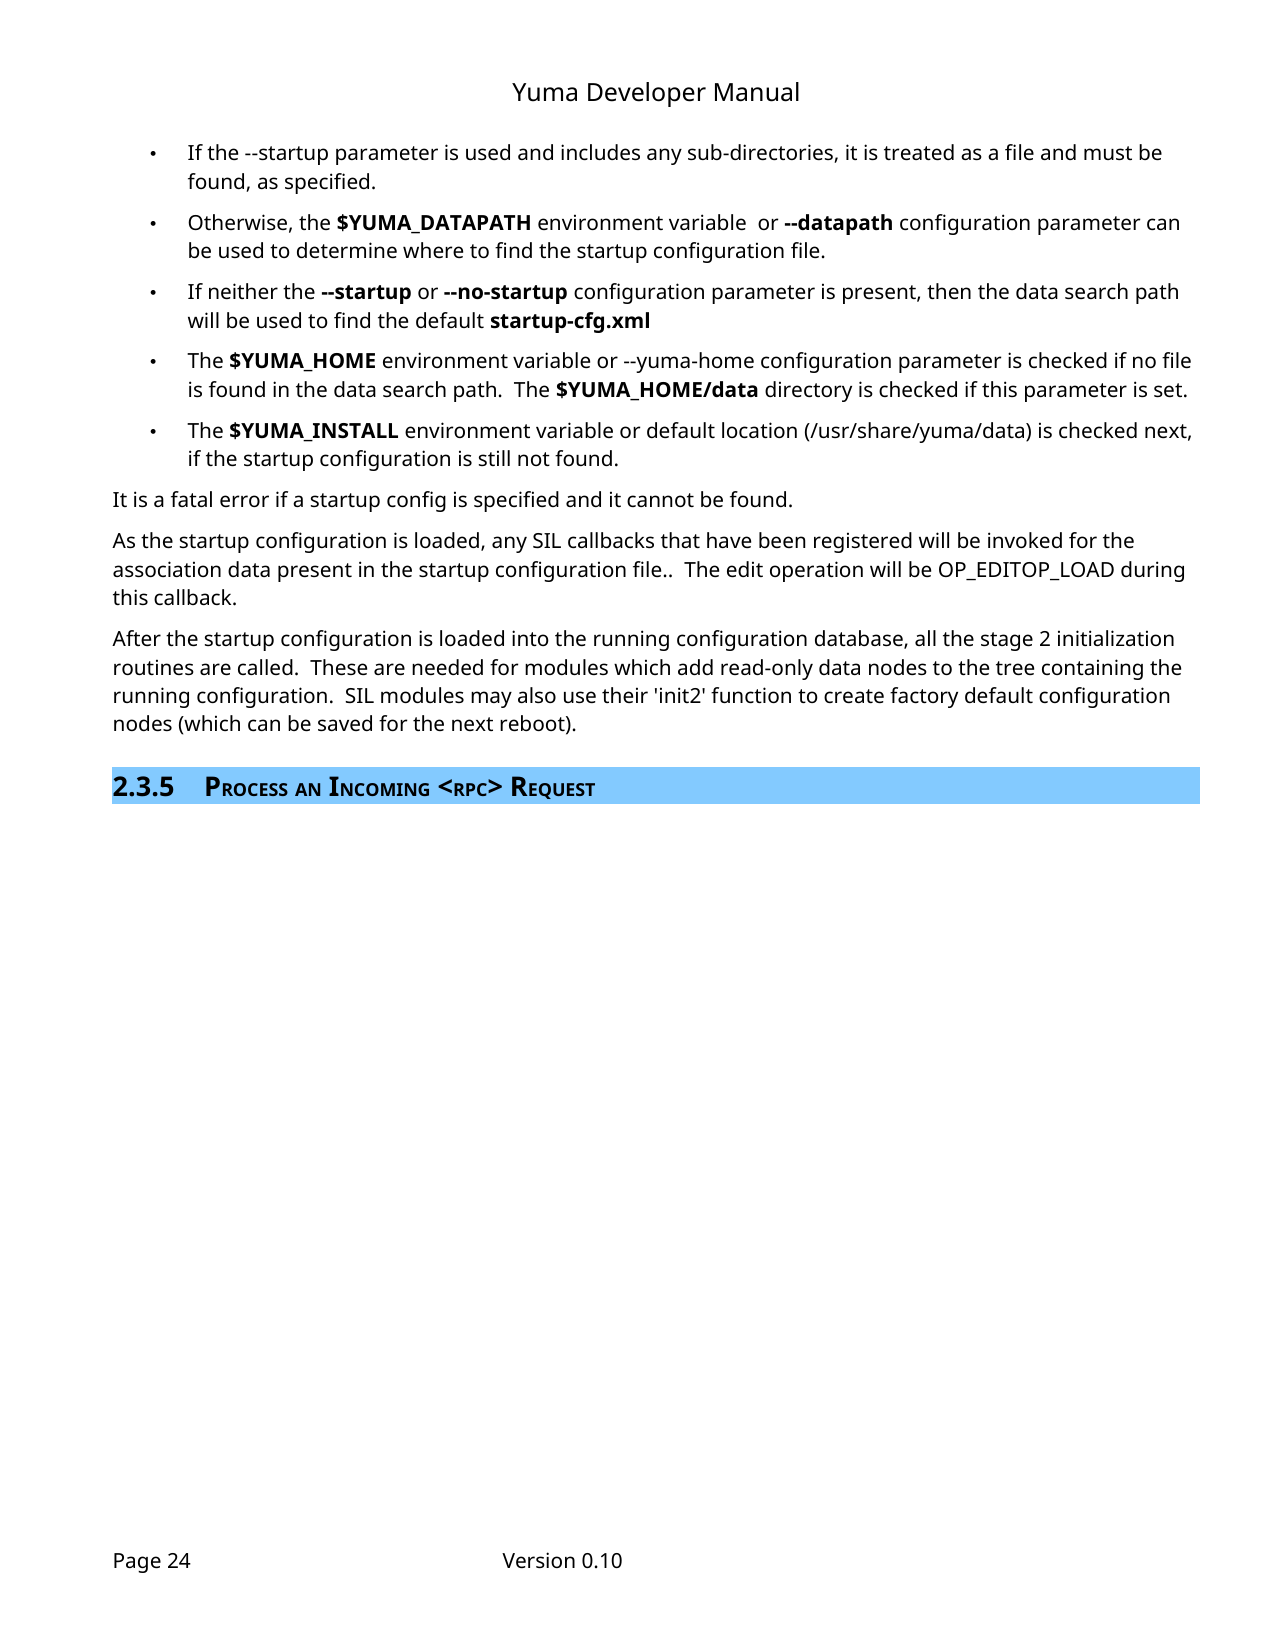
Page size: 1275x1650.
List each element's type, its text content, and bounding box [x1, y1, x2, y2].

list The $YUMA_HOME environment variable or --yuma-home configuration parameter is checked if no file is found in the data search path. The $YUMA_HOME/data directory is checked if this parameter is set. [150, 347, 1200, 403]
list The $YUMA_INSTALL environment variable or default location (/usr/share/yuma/data) is checked next, if the startup configuration is still not found. [150, 416, 1200, 473]
list If neither the --startup or --no-startup configuration parameter is present, then the data search path will be used to find the default startup-cfg.xml [150, 277, 1200, 334]
text It is a fatal error if a startup config is specified and it cannot be found. [112, 485, 1200, 514]
list Otherwise, the $YUMA_DATAPATH environment variable or --datapath configuration parameter can be used to determine where to find the startup configuration file. [150, 208, 1200, 265]
list If the --startup parameter is used and includes any sub-directories, it is treated as a file and must be found, as specified. [150, 138, 1200, 195]
text After the startup configuration is loaded into the running configuration database, all the stage 2 initialization routines are called. These are needed for modules which add read-only data nodes to the tree containing the running configuration. SIL modules may also use their 'init2' function to create factory default configuration nodes (which can be saved for the next reboot). [112, 624, 1200, 738]
subtitle Process an Incoming <rpc> Request [112, 767, 1200, 804]
text As the startup configuration is loaded, any SIL callbacks that have been registered will be invoked for the association data present in the startup configuration file.. The edit operation will be OP_EDITOP_LOAD during this callback. [112, 526, 1200, 612]
